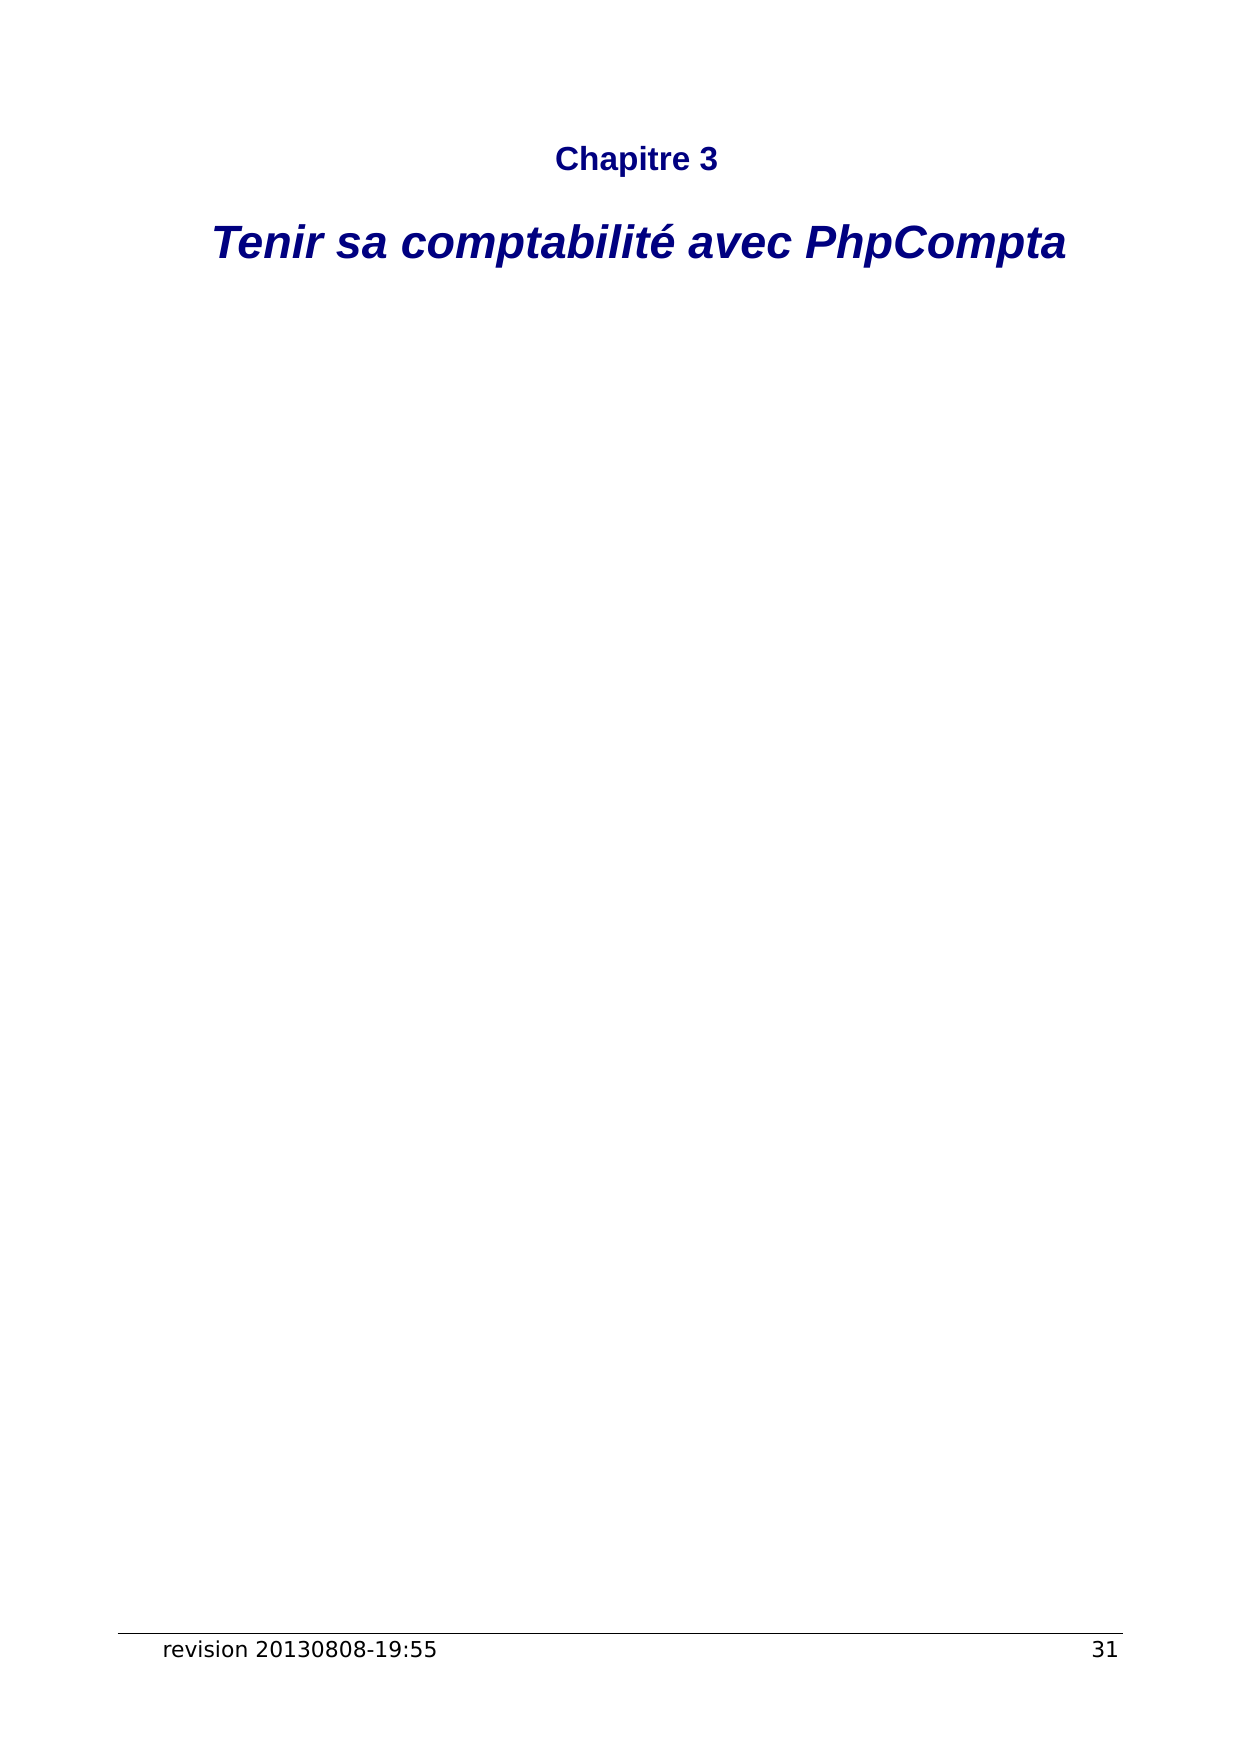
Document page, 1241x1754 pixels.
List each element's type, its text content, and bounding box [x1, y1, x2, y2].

subtitle Tenir sa comptabilité avec PhpCompta [159, 215, 1123, 269]
subtitle Chapitre 3 [159, 139, 1123, 177]
